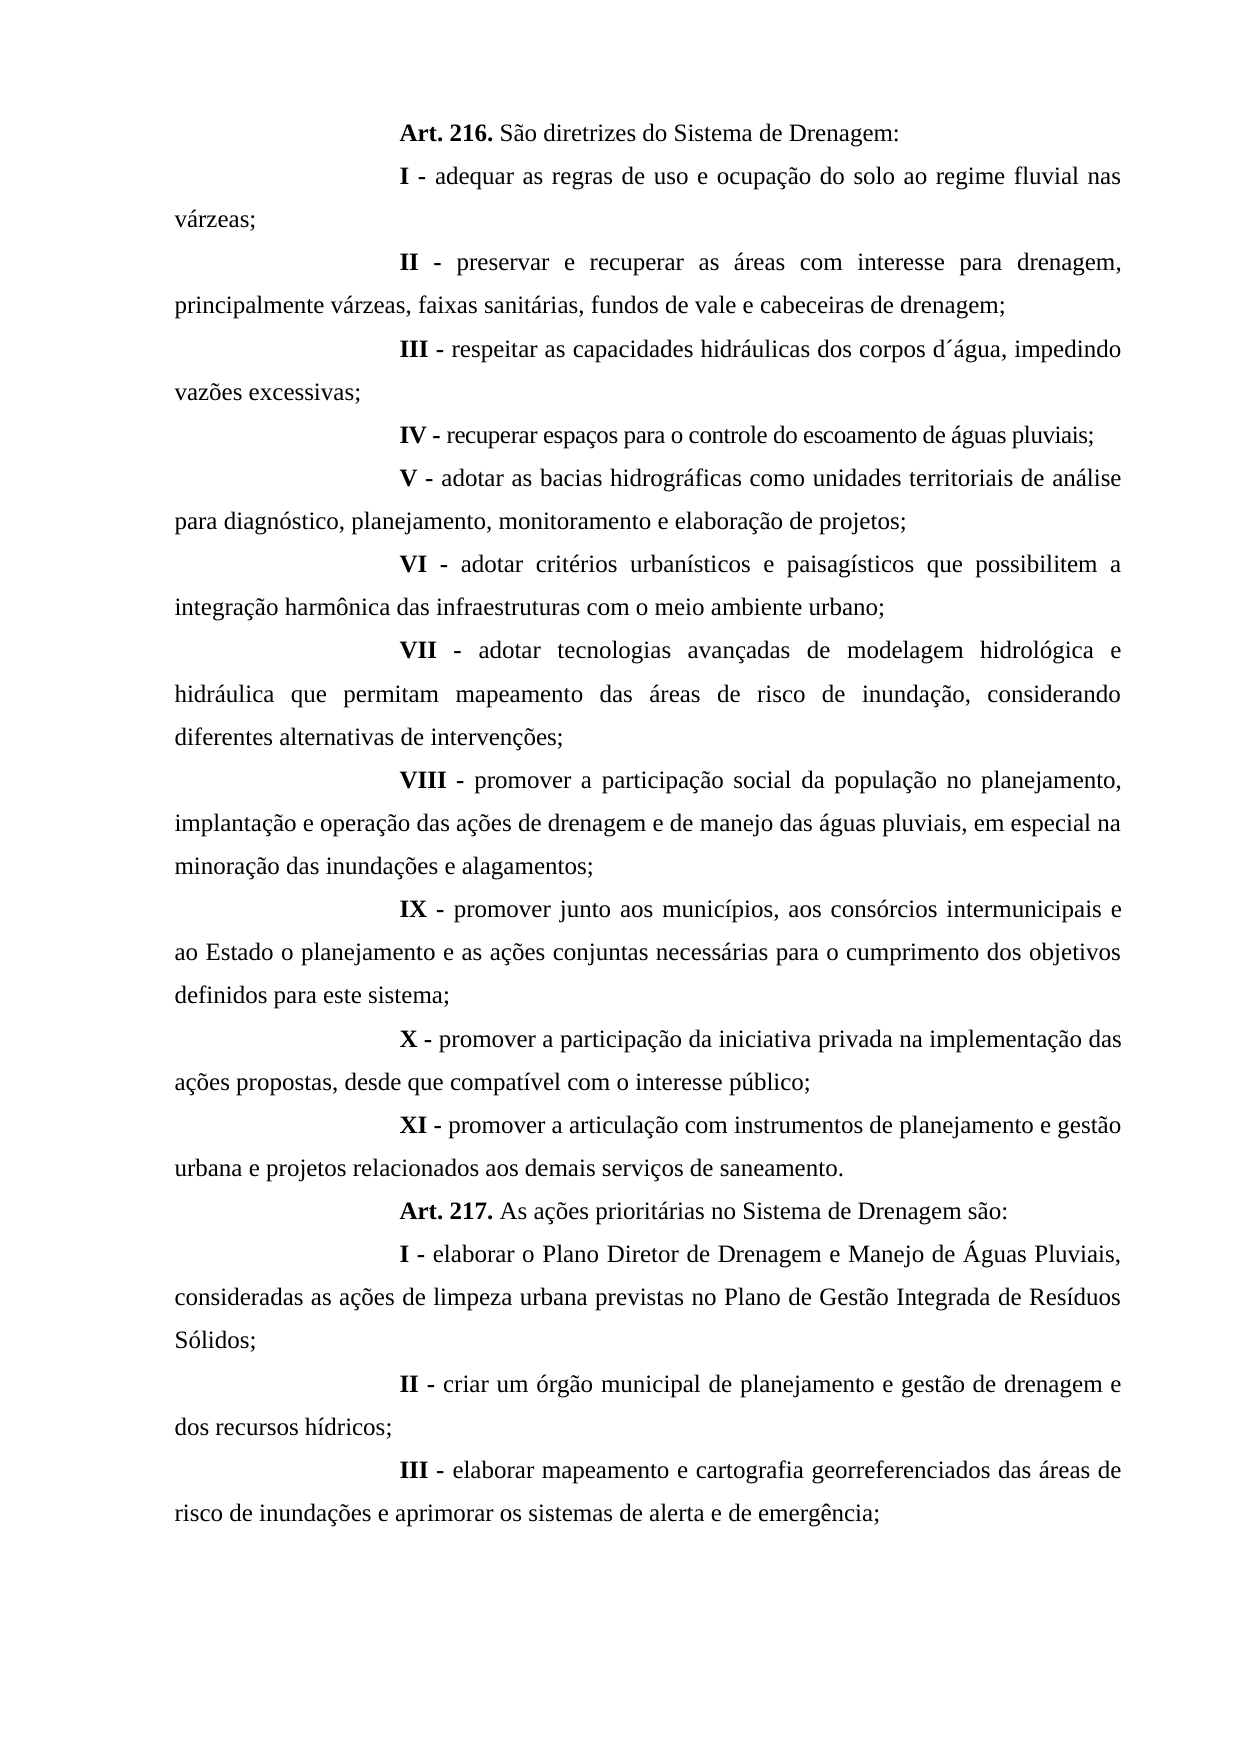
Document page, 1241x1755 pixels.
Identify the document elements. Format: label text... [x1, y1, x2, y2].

text Art. 216. São diretrizes do Sistema de Drenagem: [174, 118, 1122, 147]
text II - preservar e recuperar as áreas com interesse para drenagem, principalmente várzeas, faixas sanitárias, fundos de vale e cabeceiras de drenagem; [174, 247, 1122, 319]
text V - adotar as bacias hidrográficas como unidades territoriais de análise para diagnóstico, planejamento, monitoramento e elaboração de projetos; [174, 463, 1122, 535]
text IX - promover junto aos municípios, aos consórcios intermunicipais e ao Estado o planejamento e as ações conjuntas necessárias para o cumprimento dos objetivos definidos para este sistema; [174, 894, 1122, 1009]
text III - elaborar mapeamento e cartografia georreferenciados das áreas de risco de inundações e aprimorar os sistemas de alerta e de emergência; [174, 1455, 1122, 1527]
text I - elaborar o Plano Diretor de Drenagem e Manejo de Águas Pluviais, consideradas as ações de limpeza urbana previstas no Plano de Gestão Integrada de Resíduos Sólidos; [174, 1239, 1122, 1354]
text X - promover a participação da iniciativa privada na implementação das ações propostas, desde que compatível com o interesse público; [174, 1024, 1122, 1096]
text VI - adotar critérios urbanísticos e paisagísticos que possibilitem a integração harmônica das infraestruturas com o meio ambiente urbano; [174, 549, 1122, 621]
text Art. 217. As ações prioritárias no Sistema de Drenagem são: [174, 1196, 1122, 1225]
text XI - promover a articulação com instrumentos de planejamento e gestão urbana e projetos relacionados aos demais serviços de saneamento. [174, 1110, 1122, 1182]
text VII - adotar tecnologias avançadas de modelagem hidrológica e hidráulica que permitam mapeamento das áreas de risco de inundação, considerando diferentes alternativas de intervenções; [174, 636, 1122, 751]
text II - criar um órgão municipal de planejamento e gestão de drenagem e dos recursos hídricos; [174, 1369, 1122, 1441]
text VIII - promover a participação social da população no planejamento, implantação e operação das ações de drenagem e de manejo das águas pluviais, em especial na minoração das inundações e alagamentos; [174, 765, 1122, 880]
text I - adequar as regras de uso e ocupação do solo ao regime fluvial nas várzeas; [174, 161, 1122, 233]
text IV - recuperar espaços para o controle do escoamento de águas pluviais; [174, 420, 1122, 449]
text III - respeitar as capacidades hidráulicas dos corpos d´água, impedindo vazões excessivas; [174, 334, 1122, 406]
